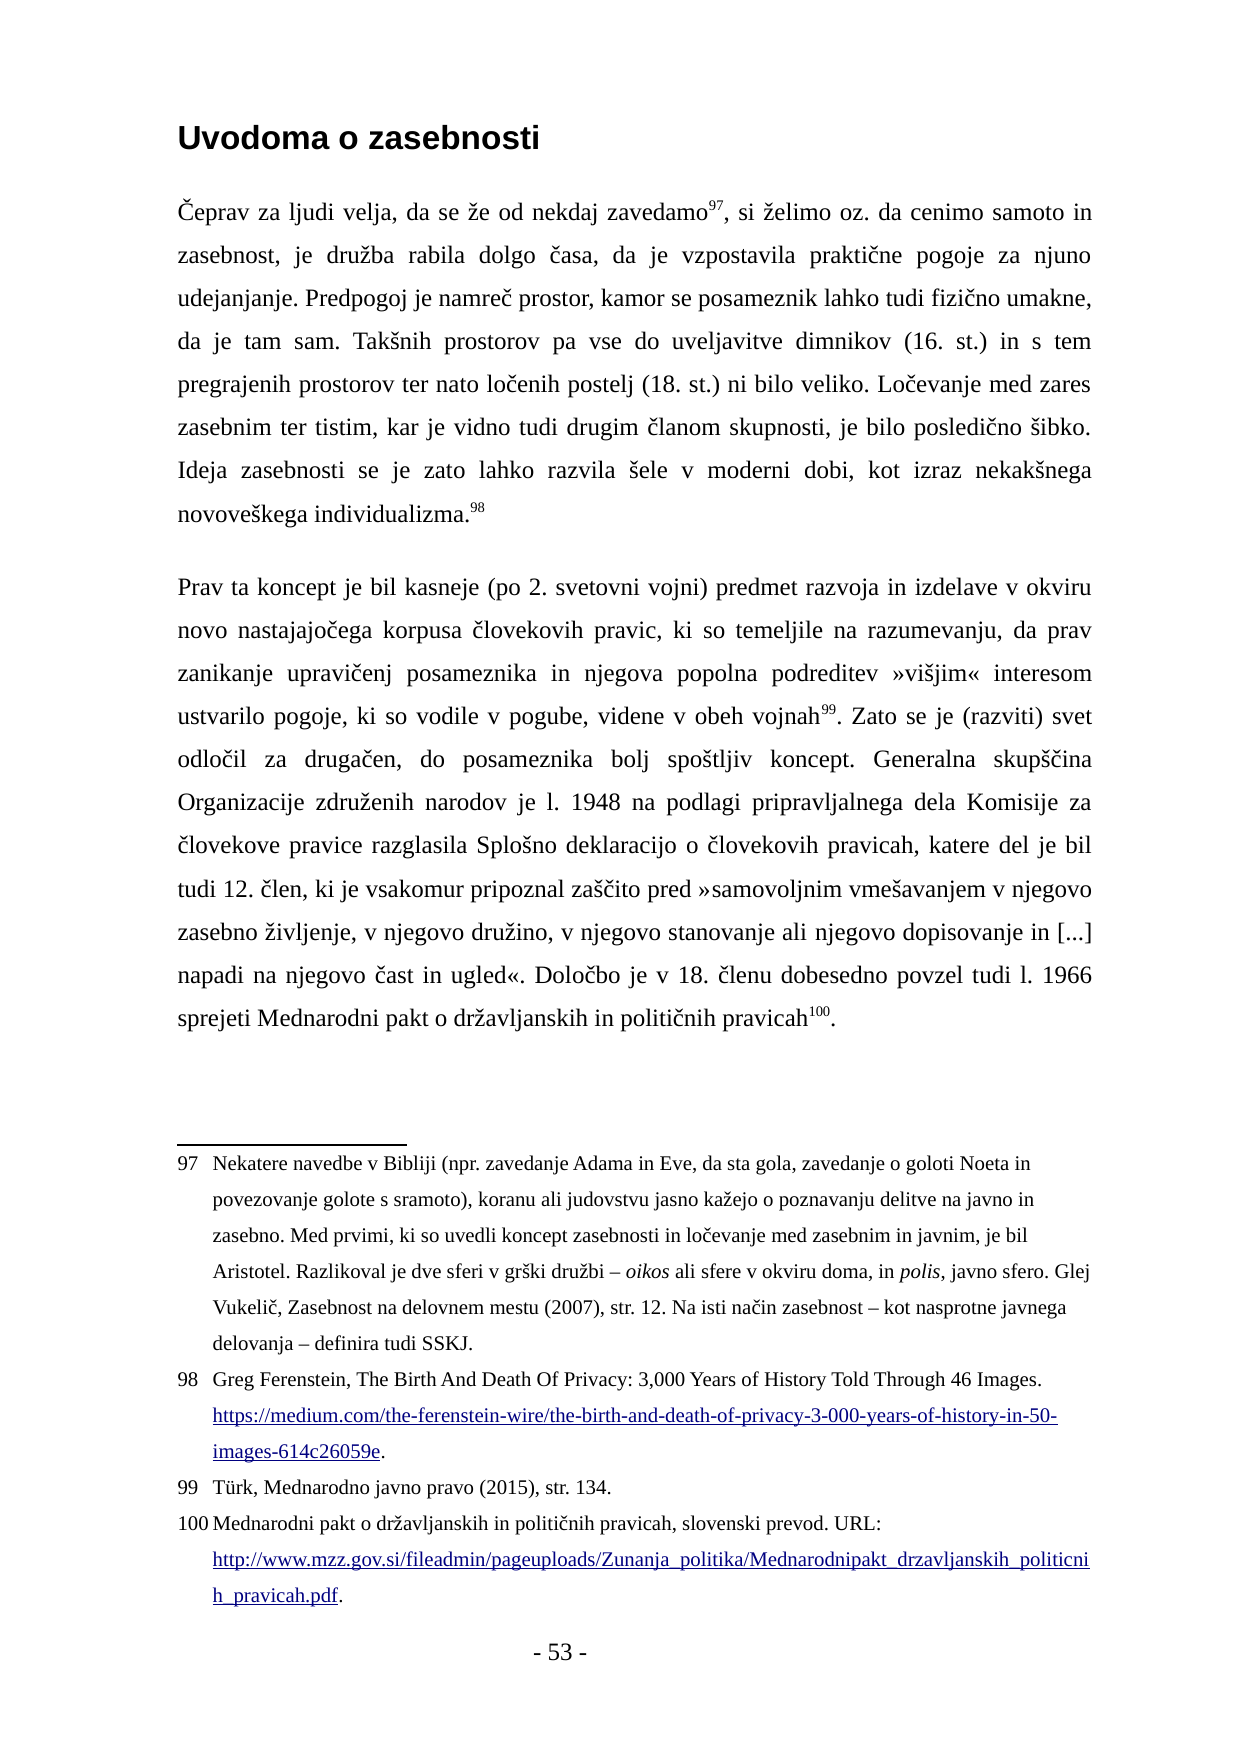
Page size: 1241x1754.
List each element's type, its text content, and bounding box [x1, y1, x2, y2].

text Greg Ferenstein, The Birth And Death Of Privacy: 3,000 Years of History Told Through 46 Images. https://medium.com/the-ferenstein-wire/the-birth-and-death-of-privacy-3-000-years-of-history-in-50-images-614c26059e. [177, 1367, 1093, 1463]
subtitle Uvodoma o zasebnosti [177, 118, 1093, 157]
text Mednarodni pakt o državljanskih in političnih pravicah, slovenski prevod. URL: http://www.mzz.gov.si/fileadmin/pageuploads/Zunanja_politika/Mednarodnipakt_drzavljanskih_politicnih_pravicah.pdf. [177, 1511, 1093, 1607]
text Nekatere navedbe v Bibliji (npr. zavedanje Adama in Eve, da sta gola, zavedanje o goloti Noeta in povezovanje golote s sramoto), koranu ali judovstvu jasno kažejo o poznavanju delitve na javno in zasebno. Med prvimi, ki so uvedli koncept zasebnosti in ločevanje med zasebnim in javnim, je bil Aristotel. Razlikoval je dve sferi v grški družbi – oikos ali sfere v okviru doma, in polis, javno sfero. Glej Vukelič, Zasebnost na delovnem mestu (2007), str. 12. Na isti način zasebnost – kot nasprotne javnega delovanja – definira tudi SSKJ. [177, 1151, 1093, 1355]
text Čeprav za ljudi velja, da se že od nekdaj zavedamo, si želimo oz. da cenimo samoto in zasebnost, je družba rabila dolgo časa, da je vzpostavila praktične pogoje za njuno udejanjanje. Predpogoj je namreč prostor, kamor se posameznik lahko tudi fizično umakne, da je tam sam. Takšnih prostorov pa vse do uveljavitve dimnikov (16. st.) in s tem pregrajenih prostorov ter nato ločenih postelj (18. st.) ni bilo veliko. Ločevanje med zares zasebnim ter tistim, kar je vidno tudi drugim članom skupnosti, je bilo posledično šibko. Ideja zasebnosti se je zato lahko razvila šele v moderni dobi, kot izraz nekakšnega novoveškega individualizma. [177, 197, 1093, 527]
text Prav ta koncept je bil kasneje (po 2. svetovni vojni) predmet razvoja in izdelave v okviru novo nastajajočega korpusa človekovih pravic, ki so temeljile na razumevanju, da prav zanikanje upravičenj posameznika in njegova popolna podreditev »višjim« interesom ustvarilo pogoje, ki so vodile v pogube, videne v obeh vojnah. Zato se je (razviti) svet odločil za drugačen, do posameznika bolj spoštljiv koncept. Generalna skupščina Organizacije združenih narodov je l. 1948 na podlagi pripravljalnega dela Komisije za človekove pravice razglasila Splošno deklaracijo o človekovih pravicah, katere del je bil tudi 12. člen, ki je vsakomur pripoznal zaščito pred »samovoljnim vmešavanjem v njegovo zasebno življenje, v njegovo družino, v njegovo stanovanje ali njegovo dopisovanje in [...] napadi na njegovo čast in ugled«. Določbo je v 18. členu dobesedno povzel tudi l. 1966 sprejeti Mednarodni pakt o državljanskih in političnih pravicah. [177, 572, 1093, 1032]
text Türk, Mednarodno javno pravo (2015), str. 134. [177, 1475, 1093, 1499]
